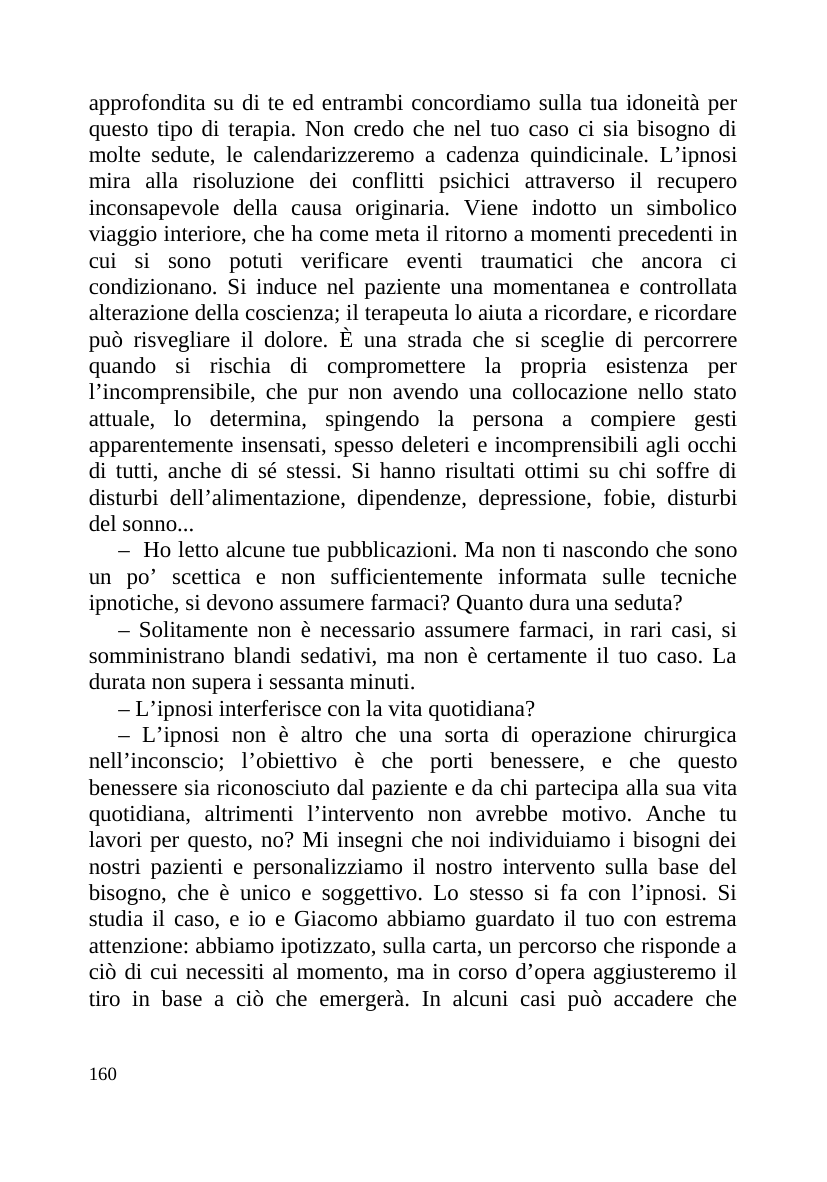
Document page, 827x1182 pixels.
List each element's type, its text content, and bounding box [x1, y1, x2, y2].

text approfondita su di te ed entrambi concordiamo sulla tua idoneità per questo tipo di terapia. Non credo che nel tuo caso ci sia bisogno di molte sedute, le calendarizzeremo a cadenza quindicinale. L’ipnosi mira alla risoluzione dei conflitti psichici attraverso il recupero inconsapevole della causa originaria. Viene indotto un simbolico viaggio interiore, che ha come meta il ritorno a momenti precedenti in cui si sono potuti verificare eventi traumatici che ancora ci condizionano. Si induce nel paziente una momentanea e controllata alterazione della coscienza; il terapeuta lo aiuta a ricordare, e ricordare può risvegliare il dolore. è una strada che si sceglie di percorrere quando si rischia di compromettere la propria esistenza per l’incomprensibile, che pur non avendo una collocazione nello stato attuale, lo determina, spingendo la persona a compiere gesti apparentemente insensati, spesso deleteri e incomprensibili agli occhi di tutti, anche di sé stessi. Si hanno risultati ottimi su chi soffre di disturbi dell’alimentazione, dipendenze, depressione, fobie, disturbi del sonno... [88, 88, 738, 537]
text – L’ipnosi non è altro che una sorta di operazione chirurgica nell’inconscio; l’obiettivo è che porti benessere, e che questo benessere sia riconosciuto dal paziente e da chi partecipa alla sua vita quotidiana, altrimenti l’intervento non avrebbe motivo. Anche tu lavori per questo, no? Mi insegni che noi individuiamo i bisogni dei nostri pazienti e personalizziamo il nostro intervento sulla base del bisogno, che è unico e soggettivo. Lo stesso si fa con l’ipnosi. Si studia il caso, e io e Giacomo abbiamo guardato il tuo con estrema attenzione: abbiamo ipotizzato, sulla carta, un percorso che risponde a ciò di cui necessiti al momento, ma in corso d’opera aggiusteremo il tiro in base a ciò che emergerà. In alcuni casi può accadere che [88, 721, 738, 1011]
text – Solitamente non è necessario assumere farmaci, in rari casi, si somministrano blandi sedativi, ma non è certamente il tuo caso. La durata non supera i sessanta minuti. [88, 616, 738, 695]
text – Ho letto alcune tue pubblicazioni. Ma non ti nascondo che sono un po’ scettica e non sufficientemente informata sulle tecniche ipnotiche, si devono assumere farmaci? Quanto dura una seduta? [88, 537, 738, 616]
text – L’ipnosi interferisce con la vita quotidiana? [88, 695, 738, 721]
